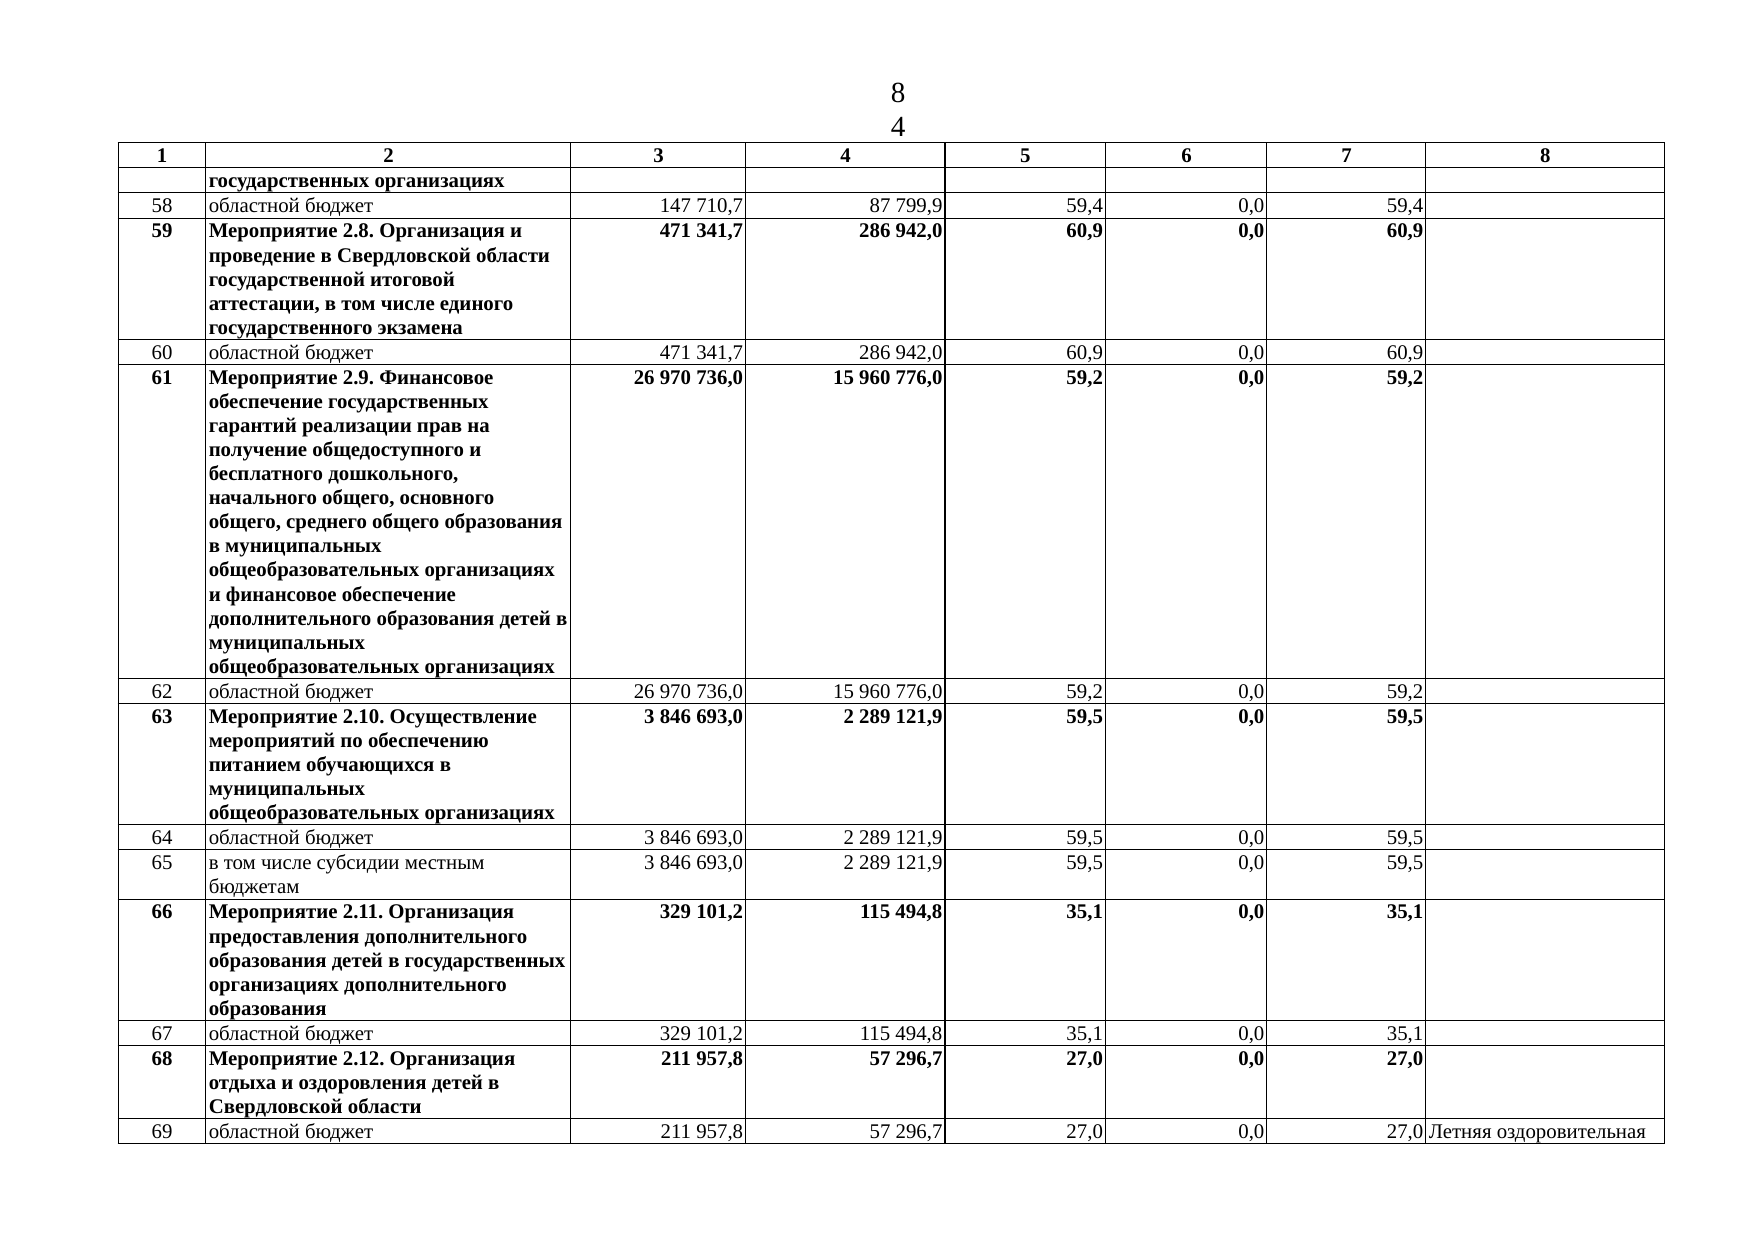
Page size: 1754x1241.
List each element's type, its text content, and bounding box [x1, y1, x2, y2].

table_cell 0,0 [1106, 1119, 1266, 1143]
table_cell государственных организациях [206, 168, 570, 192]
table_cell [1426, 704, 1664, 824]
table_cell 57 296,7 [746, 1046, 944, 1118]
table_cell областной бюджет [206, 679, 570, 703]
table_cell 0,0 [1106, 340, 1266, 364]
table_cell 329 101,2 [571, 900, 745, 1020]
table_cell 59,2 [1267, 365, 1425, 678]
table_cell 59,5 [946, 704, 1105, 824]
table_cell [746, 168, 944, 192]
table_cell в том числе субсидии местным бюджетам [206, 850, 570, 898]
table_header 5 [946, 143, 1105, 167]
table_cell 62 [119, 679, 205, 703]
table_cell 63 [119, 704, 205, 824]
table_cell 329 101,2 [571, 1021, 745, 1045]
table_cell 286 942,0 [746, 219, 944, 339]
table_cell 64 [119, 825, 205, 849]
table_cell 15 960 776,0 [746, 679, 944, 703]
table_cell [1267, 168, 1425, 192]
table_cell 59 [119, 219, 205, 339]
table_cell 59,4 [946, 193, 1105, 217]
table_header 7 [1267, 143, 1425, 167]
table_cell областной бюджет [206, 1119, 570, 1143]
table_cell областной бюджет [206, 1021, 570, 1045]
table_cell [571, 168, 745, 192]
table_cell 60,9 [1267, 219, 1425, 339]
table_cell Мероприятие 2.12. Организация отдыха и оздоровления детей в Свердловской области [206, 1046, 570, 1118]
table_cell 60,9 [1267, 340, 1425, 364]
table_cell [1426, 365, 1664, 678]
table_cell [1426, 1046, 1664, 1118]
table_cell 115 494,8 [746, 900, 944, 1020]
table_cell 27,0 [1267, 1119, 1425, 1143]
table_cell [1106, 168, 1266, 192]
table_cell 59,5 [1267, 825, 1425, 849]
table_cell 2 289 121,9 [746, 825, 944, 849]
table_cell 0,0 [1106, 193, 1266, 217]
table_cell 2 289 121,9 [746, 850, 944, 898]
table_header 8 [1426, 143, 1664, 167]
table_header 6 [1106, 143, 1266, 167]
table_cell 60 [119, 340, 205, 364]
table_cell 57 296,7 [746, 1119, 944, 1143]
table_cell 0,0 [1106, 850, 1266, 898]
table_cell 35,1 [1267, 900, 1425, 1020]
table_cell 65 [119, 850, 205, 898]
table_cell 59,2 [1267, 679, 1425, 703]
table_cell [1426, 850, 1664, 898]
table_cell [1426, 340, 1664, 364]
table_cell [1426, 679, 1664, 703]
table_cell 26 970 736,0 [571, 679, 745, 703]
table_cell 59,5 [946, 825, 1105, 849]
table_cell [119, 168, 205, 192]
table_cell [1426, 219, 1664, 339]
table_cell 211 957,8 [571, 1046, 745, 1118]
table_cell 59,5 [1267, 704, 1425, 824]
table_cell 0,0 [1106, 704, 1266, 824]
table_cell 61 [119, 365, 205, 678]
table_cell 471 341,7 [571, 219, 745, 339]
table_cell 0,0 [1106, 1021, 1266, 1045]
table_cell 35,1 [1267, 1021, 1425, 1045]
table_cell 59,4 [1267, 193, 1425, 217]
table_cell 66 [119, 900, 205, 1020]
table_cell 115 494,8 [746, 1021, 944, 1045]
table_cell 471 341,7 [571, 340, 745, 364]
table_cell Летняя оздоровительная [1426, 1119, 1664, 1143]
table_cell 0,0 [1106, 1046, 1266, 1118]
table_cell 0,0 [1106, 825, 1266, 849]
table_cell 3 846 693,0 [571, 825, 745, 849]
table_cell 27,0 [946, 1119, 1105, 1143]
table_cell 27,0 [1267, 1046, 1425, 1118]
table_cell 0,0 [1106, 900, 1266, 1020]
table_cell 59,2 [946, 679, 1105, 703]
table_cell Мероприятие 2.9. Финансовое обеспечение государственных гарантий реализации прав на получение общедоступного и бесплатного дошкольного, начального общего, основного общего, среднего общего образования в муниципальных общеобразовательных организациях и финансовое обеспечение дополнительного образования детей в муниципальных общеобразовательных организациях [206, 365, 570, 678]
table_cell 0,0 [1106, 679, 1266, 703]
table_cell 68 [119, 1046, 205, 1118]
table_cell [1426, 825, 1664, 849]
table_cell областной бюджет [206, 193, 570, 217]
table_cell Мероприятие 2.8. Организация и проведение в Свердловской области государственной итоговой аттестации, в том числе единого государственного экзамена [206, 219, 570, 339]
table_cell 3 846 693,0 [571, 850, 745, 898]
table_cell 87 799,9 [746, 193, 944, 217]
table_cell 58 [119, 193, 205, 217]
table_cell Мероприятие 2.10. Осуществление мероприятий по обеспечению питанием обучающихся в муниципальных общеобразовательных организациях [206, 704, 570, 824]
table_cell 27,0 [946, 1046, 1105, 1118]
table_cell областной бюджет [206, 340, 570, 364]
table_cell 2 289 121,9 [746, 704, 944, 824]
table_cell 67 [119, 1021, 205, 1045]
table_cell 0,0 [1106, 365, 1266, 678]
table_cell 59,5 [946, 850, 1105, 898]
table_cell 26 970 736,0 [571, 365, 745, 678]
table_cell 286 942,0 [746, 340, 944, 364]
table_header 3 [571, 143, 745, 167]
table_cell 3 846 693,0 [571, 704, 745, 824]
table_cell 35,1 [946, 900, 1105, 1020]
table_cell [1426, 900, 1664, 1020]
table_cell 59,5 [1267, 850, 1425, 898]
table_header 1 [119, 143, 205, 167]
table_header 2 [206, 143, 570, 167]
table_cell 147 710,7 [571, 193, 745, 217]
table_cell 211 957,8 [571, 1119, 745, 1143]
table_cell [946, 168, 1105, 192]
table_cell 15 960 776,0 [746, 365, 944, 678]
table_cell [1426, 168, 1664, 192]
table_cell 35,1 [946, 1021, 1105, 1045]
table_cell 69 [119, 1119, 205, 1143]
table_cell областной бюджет [206, 825, 570, 849]
table_cell 0,0 [1106, 219, 1266, 339]
table_cell 59,2 [946, 365, 1105, 678]
table_header 4 [746, 143, 944, 167]
table_cell 60,9 [946, 340, 1105, 364]
table_cell [1426, 1021, 1664, 1045]
table_cell [1426, 193, 1664, 217]
table_cell Мероприятие 2.11. Организация предоставления дополнительного образования детей в государственных организациях дополнительного образования [206, 900, 570, 1020]
table_cell 60,9 [946, 219, 1105, 339]
